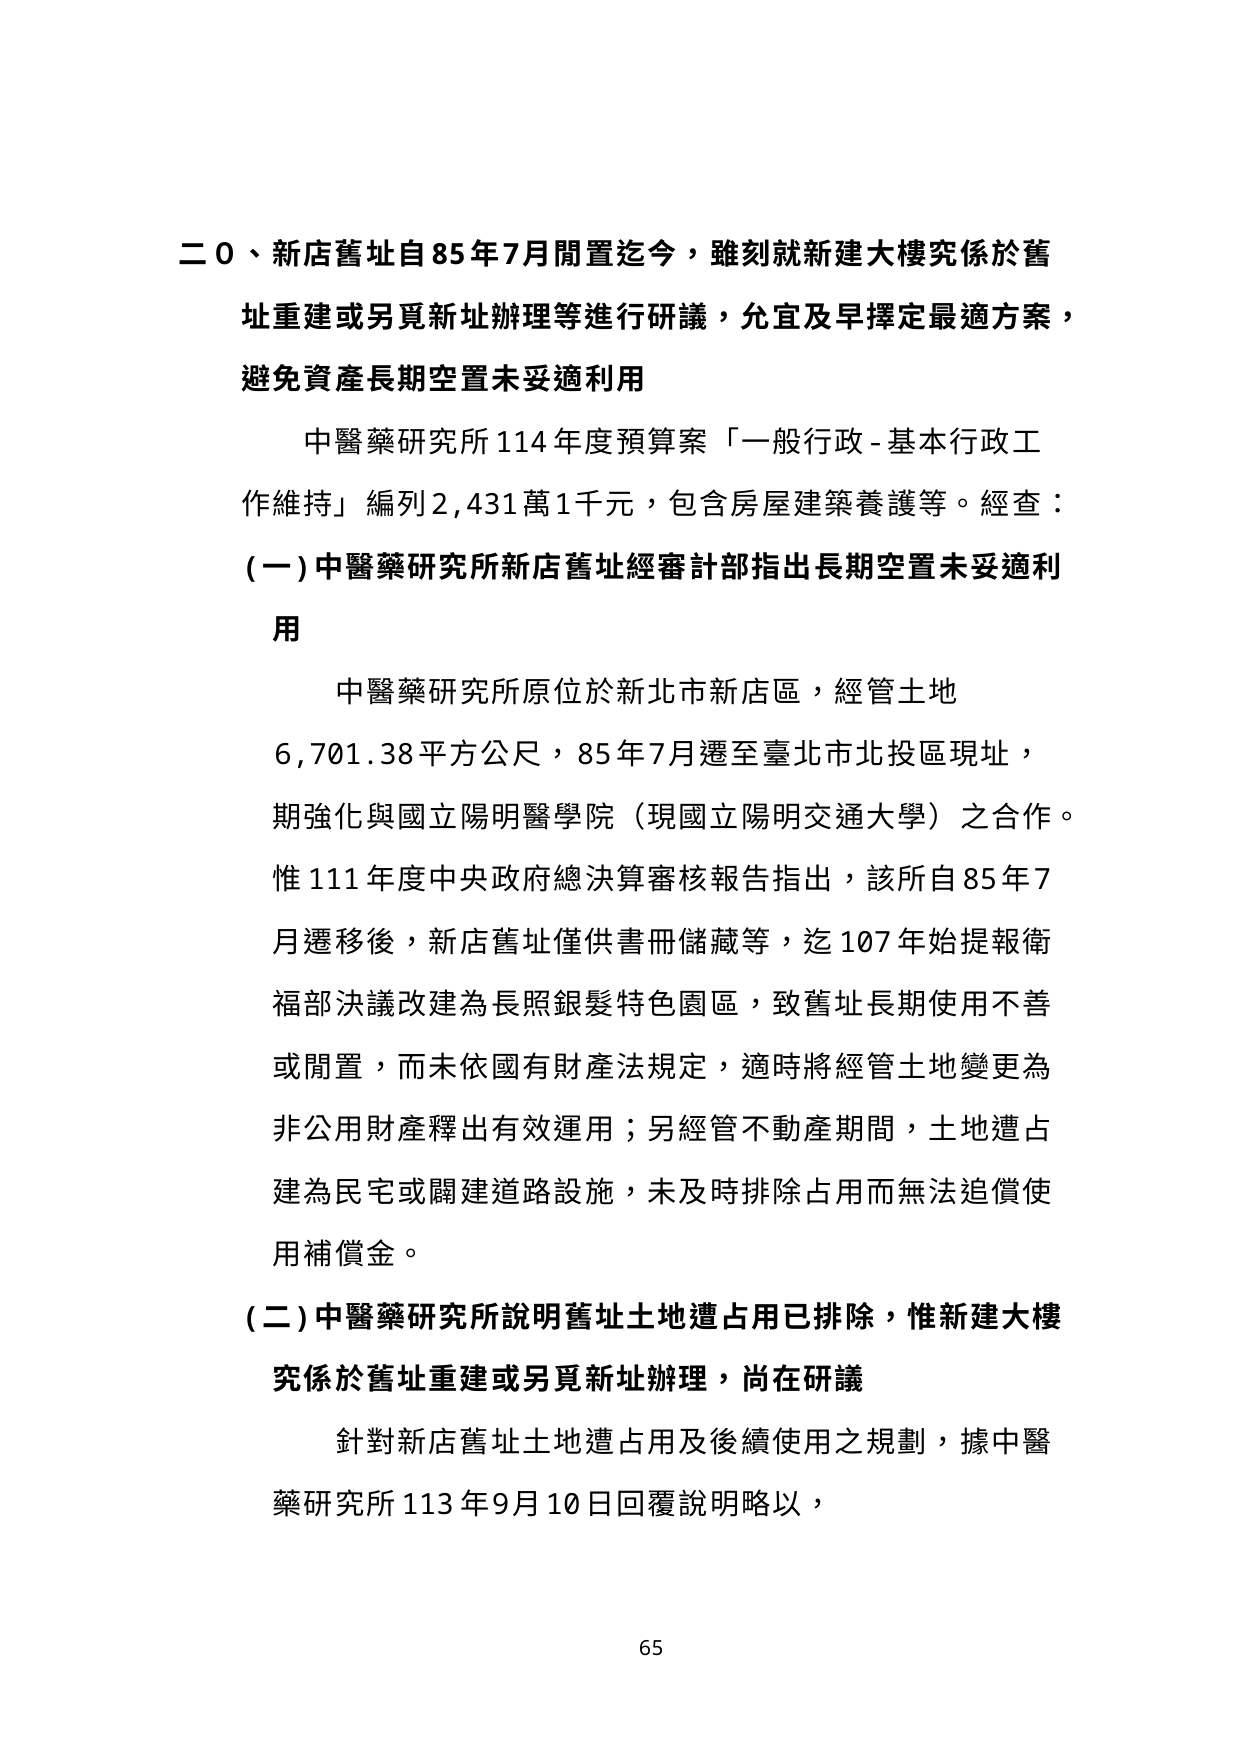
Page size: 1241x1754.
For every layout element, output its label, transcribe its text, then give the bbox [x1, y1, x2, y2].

text (一)中醫藥研究所新店舊址經審計部指出長期空置未妥適利用 [236, 523, 1063, 648]
text (二)中醫藥研究所說明舊址土地遭占用已排除，惟新建大樓究係於舊址重建或另覓新址辦理，尚在研議 [236, 1273, 1063, 1398]
text 中醫藥研究所114年度預算案「一般行政-基本行政工作維持」編列2,431萬1千元，包含房屋建築養護等。經查： [236, 398, 1063, 523]
text 針對新店舊址土地遭占用及後續使用之規劃，據中醫藥研究所113年9月10日回覆說明略以， [266, 1398, 1063, 1523]
text 中醫藥研究所原位於新北市新店區，經管土地6,701.38平方公尺，85年7月遷至臺北市北投區現址，期強化與國立陽明醫學院（現國立陽明交通大學）之合作。惟111年度中央政府總決算審核報告指出，該所自85年7月遷移後，新店舊址僅供書冊儲藏等，迄107年始提報衛福部決議改建為長照銀髮特色園區，致舊址長期使用不善或閒置，而未依國有財產法規定，適時將經管土地變更為非公用財產釋出有效運用；另經管不動產期間，土地遭占建為民宅或闢建道路設施，未及時排除占用而無法追償使用補償金。 [266, 648, 1063, 1273]
text 二０、新店舊址自85年7月閒置迄今，雖刻就新建大樓究係於舊址重建或另覓新址辦理等進行研議，允宜及早擇定最適方案，避免資產長期空置未妥適利用 [177, 210, 1063, 398]
